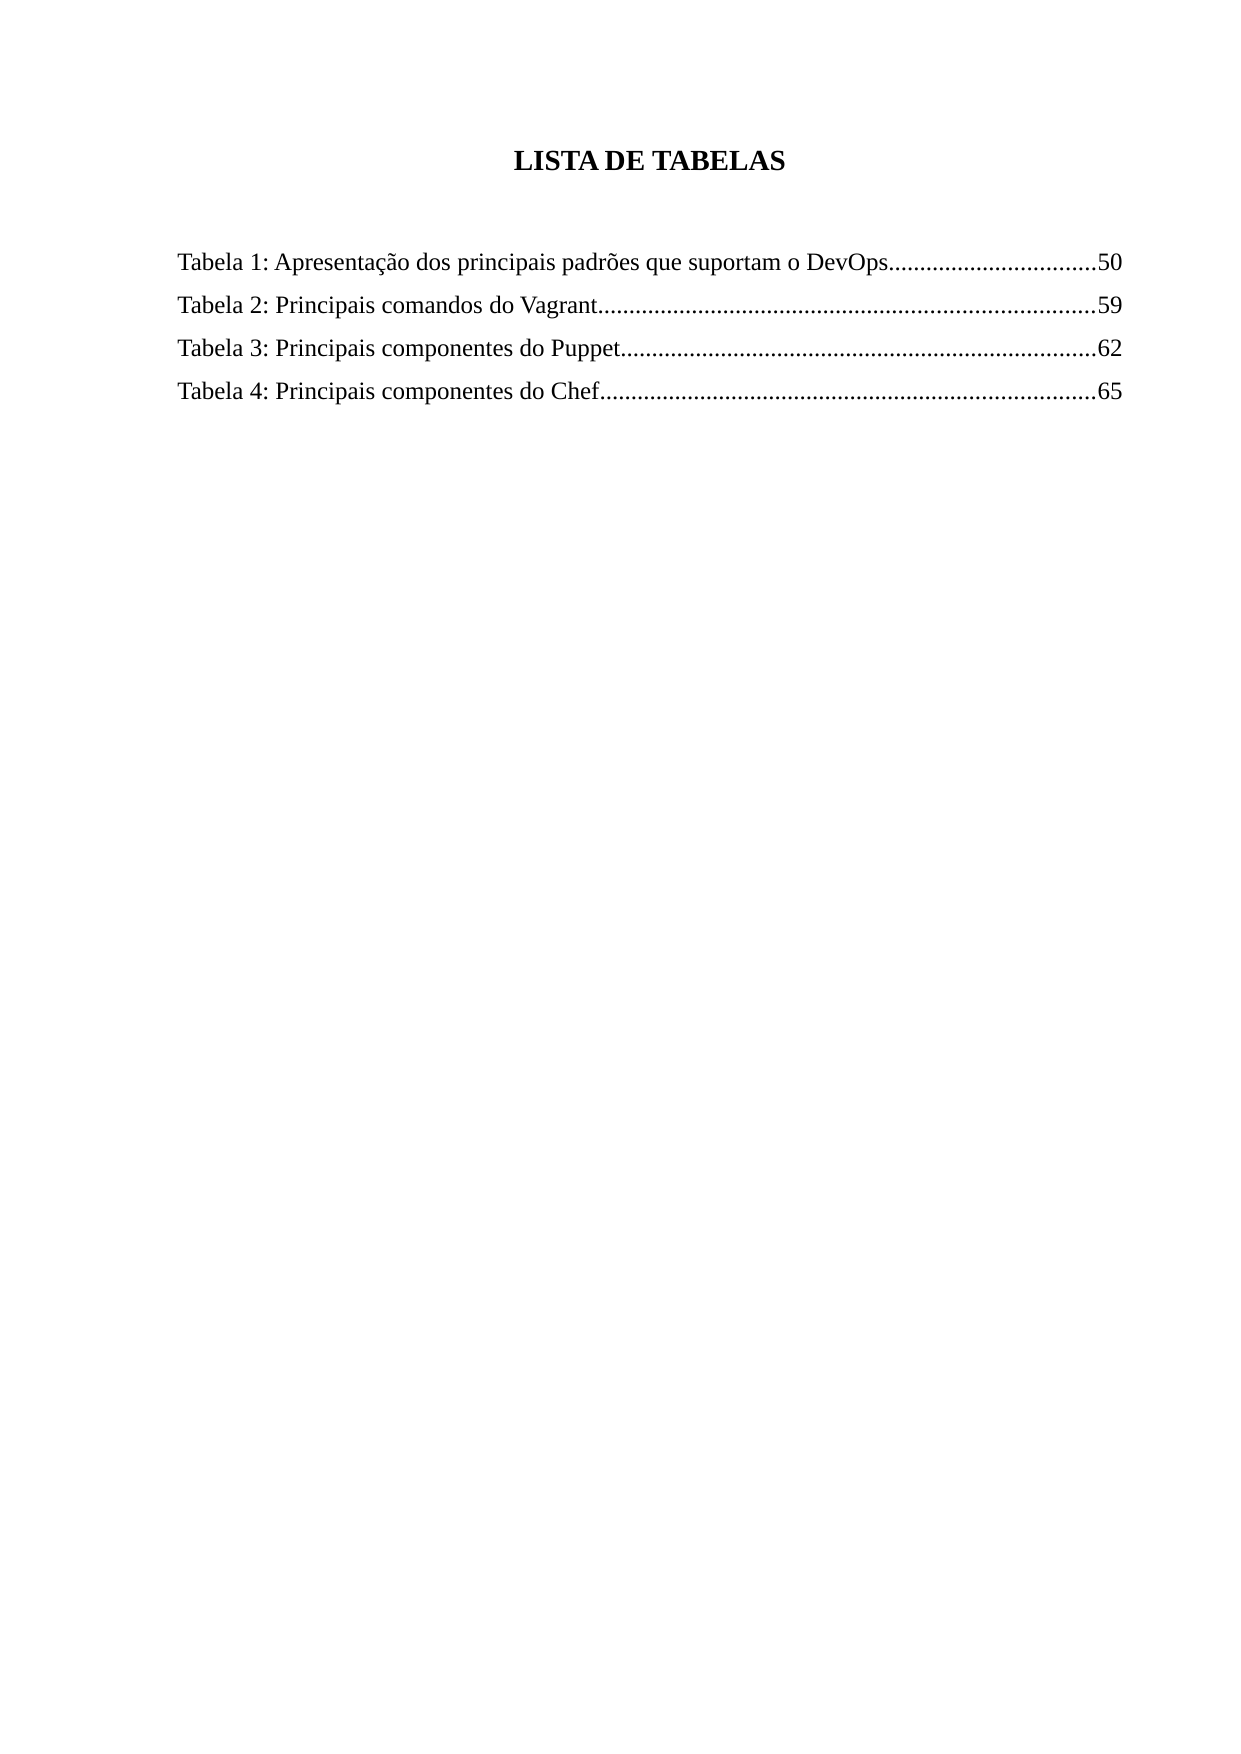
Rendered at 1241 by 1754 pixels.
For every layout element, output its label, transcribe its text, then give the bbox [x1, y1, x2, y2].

subtitle LISTA DE TABELAS [177, 143, 1122, 177]
text Tabela 1: Apresentação dos principais padrões que suportam o DevOps 50 [177, 247, 1122, 275]
text Tabela 4: Principais componentes do Chef 65 [177, 376, 1122, 405]
text Tabela 2: Principais comandos do Vagrant 59 [177, 290, 1122, 318]
text Tabela 3: Principais componentes do Puppet 62 [177, 333, 1122, 362]
